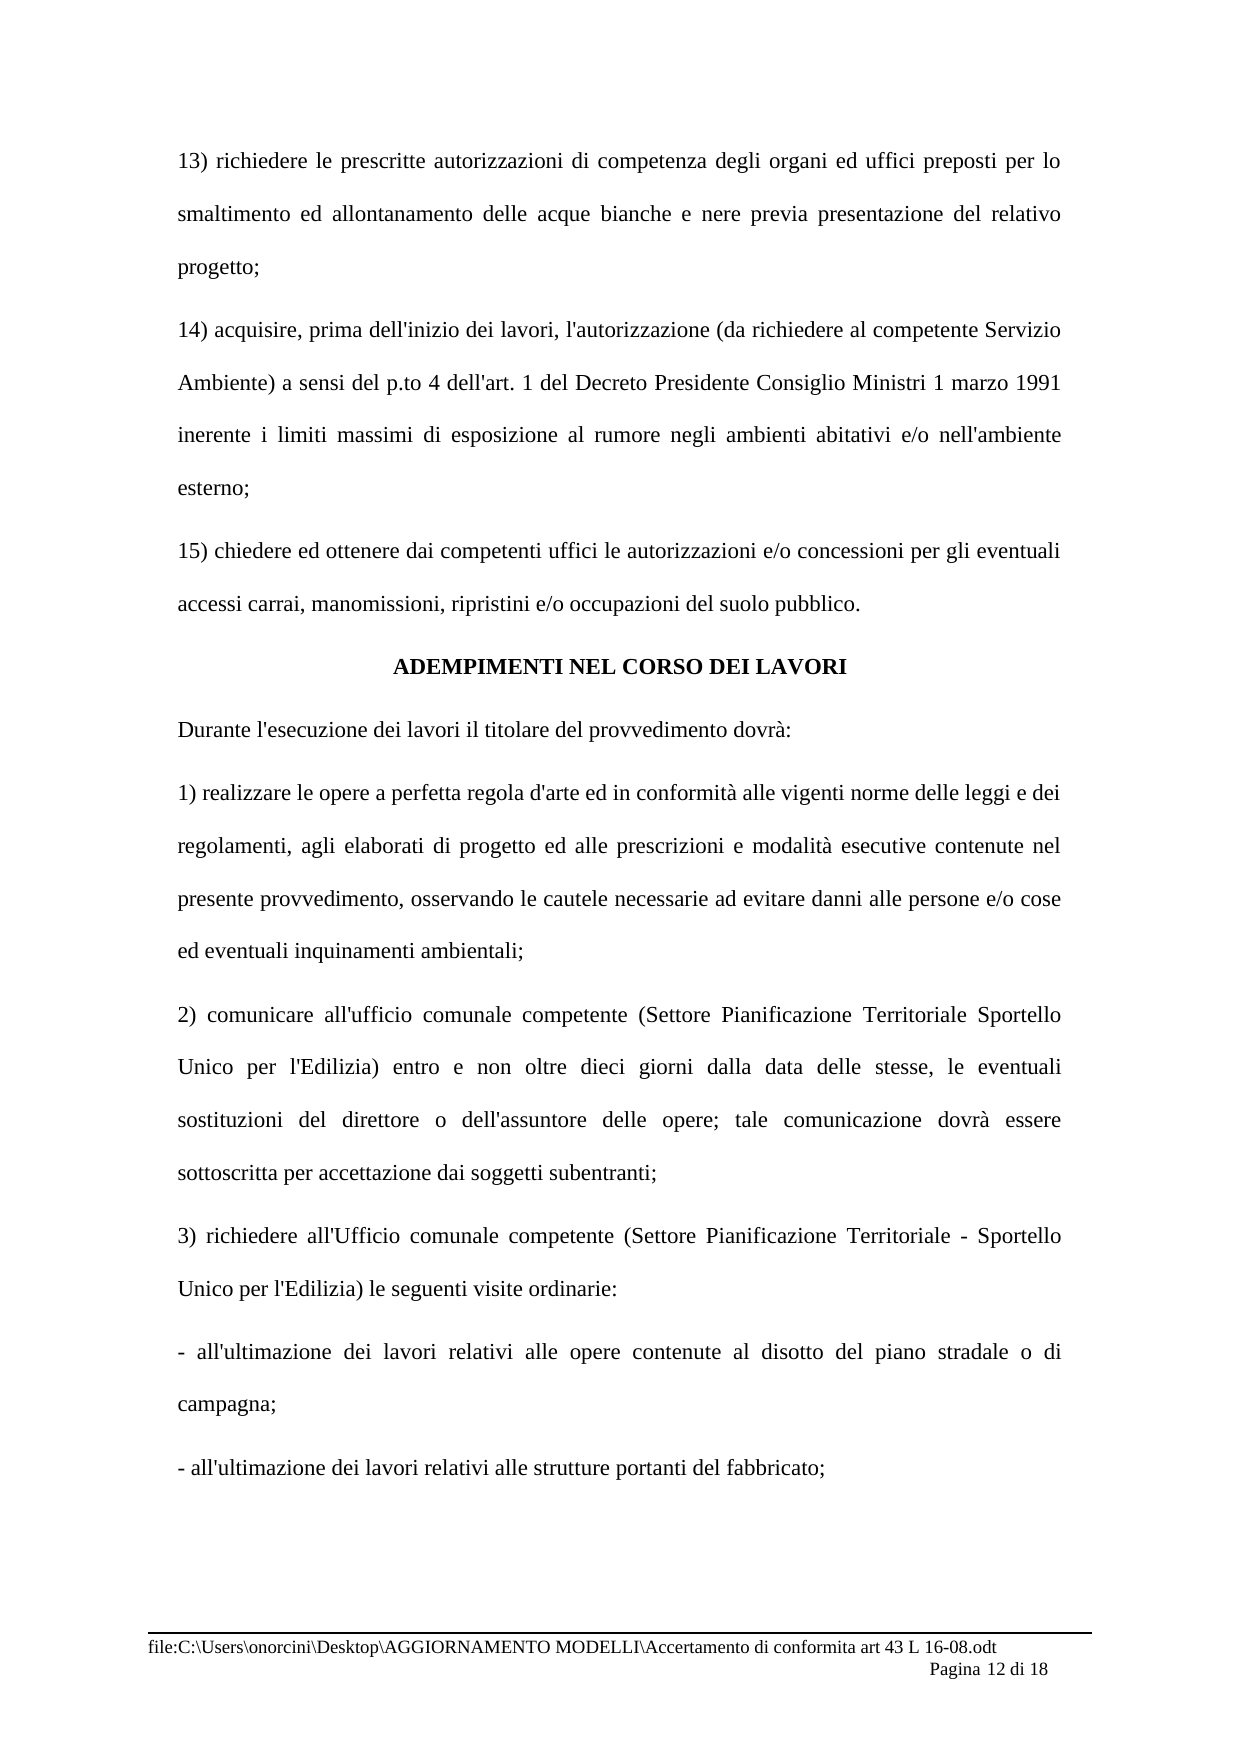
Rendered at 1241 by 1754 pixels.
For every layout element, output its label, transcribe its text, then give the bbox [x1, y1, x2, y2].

text 2) comunicare all'ufficio comunale competente (Settore Pianificazione Territoriale Sportello Unico per l'Edilizia) entro e non oltre dieci giorni dalla data delle stesse, le eventuali sostituzioni del direttore o dell'assuntore delle opere; tale comunicazione dovrà essere sottoscritta per accettazione dai soggetti subentranti; [177, 1001, 1063, 1185]
text 3) richiedere all'Ufficio comunale competente (Settore Pianificazione Territoriale - Sportello Unico per l'Edilizia) le seguenti visite ordinarie: [177, 1222, 1063, 1301]
text 14) acquisire, prima dell'inizio dei lavori, l'autorizzazione (da richiedere al competente Servizio Ambiente) a sensi del p.to 4 dell'art. 1 del Decreto Presidente Consiglio Ministri 1 marzo 1991 inerente i limiti massimi di esposizione al rumore negli ambienti abitativi e/o nell'ambiente esterno; [177, 316, 1063, 501]
text ADEMPIMENTI NEL CORSO DEI LAVORI [177, 653, 1063, 679]
text - all'ultimazione dei lavori relativi alle opere contenute al disotto del piano stradale o di campagna; [177, 1338, 1063, 1417]
text Durante l'esecuzione dei lavori il titolare del provvedimento dovrà: [177, 716, 1063, 743]
text 13) richiedere le prescritte autorizzazioni di competenza degli organi ed uffici preposti per lo smaltimento ed allontanamento delle acque bianche e nere previa presentazione del relativo progetto; [177, 148, 1063, 279]
text 1) realizzare le opere a perfetta regola d'arte ed in conformità alle vigenti norme delle leggi e dei regolamenti, agli elaborati di progetto ed alle prescrizioni e modalità esecutive contenute nel presente provvedimento, osservando le cautele necessarie ad evitare danni alle persone e/o cose ed eventuali inquinamenti ambientali; [177, 779, 1063, 964]
text 15) chiedere ed ottenere dai competenti uffici le autorizzazioni e/o concessioni per gli eventuali accessi carrai, manomissioni, ripristini e/o occupazioni del suolo pubblico. [177, 537, 1063, 616]
text - all'ultimazione dei lavori relativi alle strutture portanti del fabbricato; [177, 1454, 1063, 1480]
